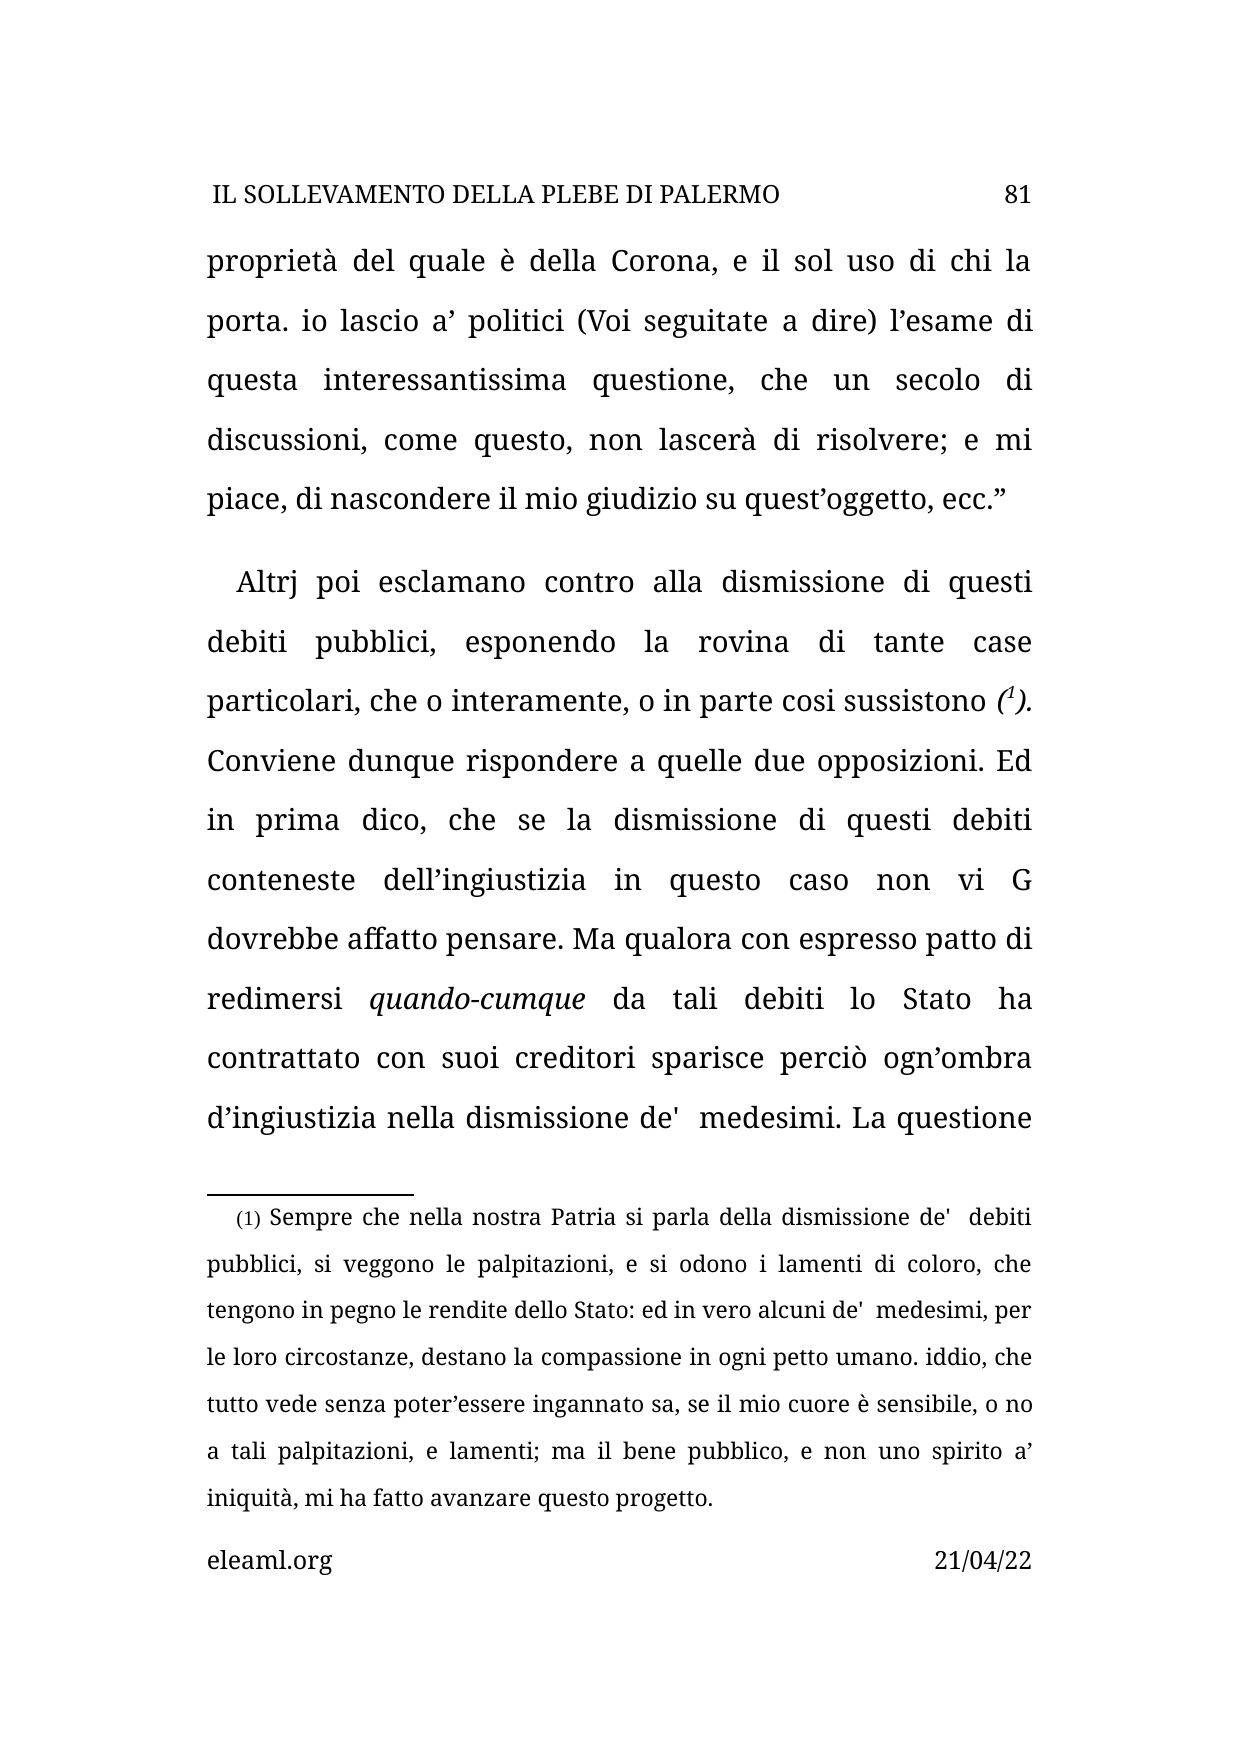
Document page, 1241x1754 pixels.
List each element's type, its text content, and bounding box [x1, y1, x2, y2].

text proprietà del quale è della Corona, e il sol uso di chi la porta. io lascio a’ politici (Voi seguitate a dire) l’esame di questa interessantissima questione, che un secolo di discussioni, come questo, non lascerà di risolvere; e mi piace, di nascondere il mio giudizio su quest’oggetto, ecc.” [207, 241, 1033, 518]
text Sempre che nella nostra Patria si parla della dismissione de' debiti pubblici, si veggono le palpitazioni, e si odono i lamenti di coloro, che tengono in pegno le rendite dello Stato: ed in vero alcuni de' medesimi, per le loro circostanze, destano la compassione in ogni petto umano. iddio, che tutto vede senza poter’essere ingannato sa, se il mio cuore è sensibile, o no a tali palpitazioni, e lamenti; ma il bene pubblico, e non uno spirito a’ iniquità, mi ha fatto avanzare questo progetto. [207, 1201, 1033, 1513]
text Altrj poi esclamano contro alla dismissione di questi debiti pubblici, esponendo la rovina di tante case particolari, che o interamente, o in parte cosi sussistono (). Conviene dunque rispondere a quelle due opposizioni. Ed in prima dico, che se la dismissione di questi debiti conteneste dell’ingiustizia in questo caso non vi G dovrebbe affatto pensare. Ma qualora con espresso patto di redimersi quando-cumque da tali debiti lo Stato ha contrattato con suoi creditori sparisce perciò ogn’ombra d’ingiustizia nella dismissione de' medesimi. La questione [207, 562, 1033, 1137]
